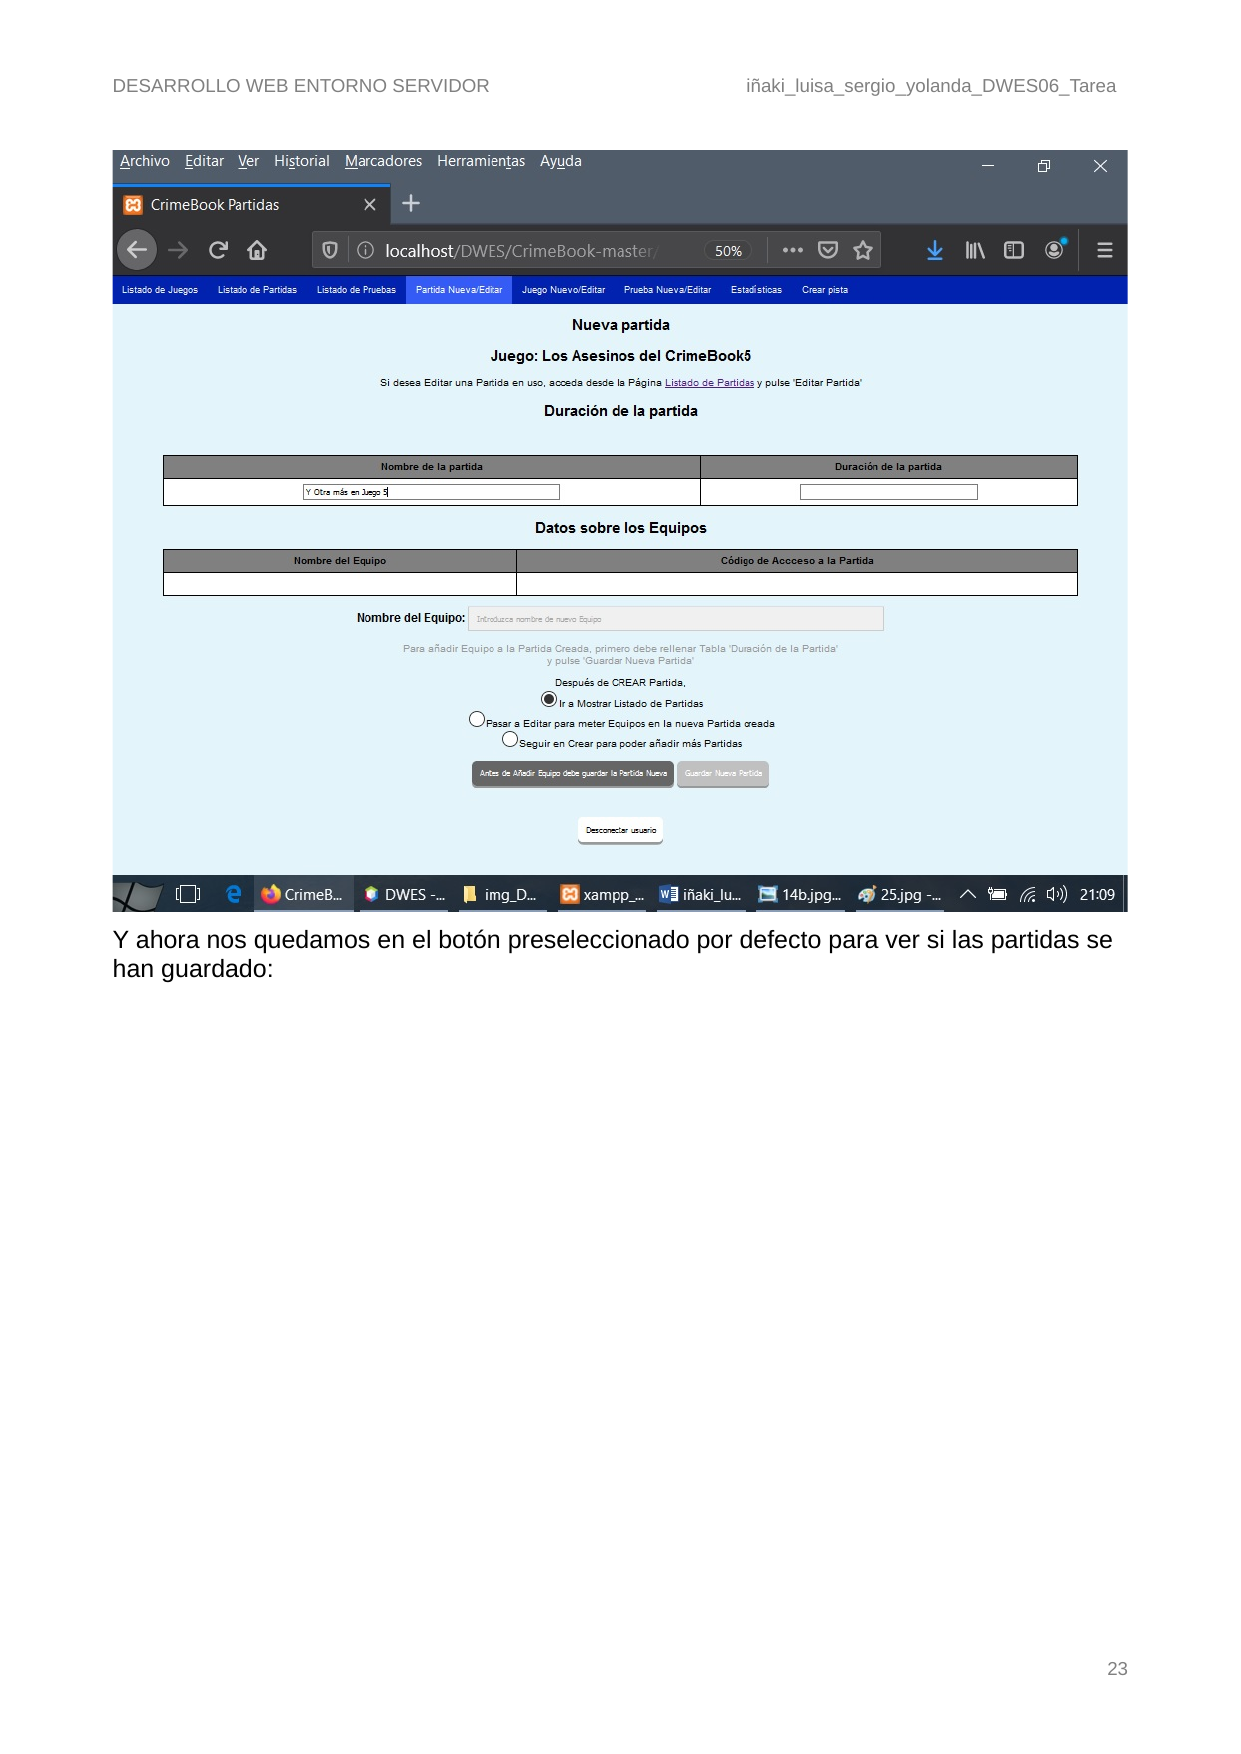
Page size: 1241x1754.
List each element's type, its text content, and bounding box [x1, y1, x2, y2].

picture [112, 150, 1128, 912]
text Y ahora nos quedamos en el botón preseleccionado por defecto para ver si las partidas se han guardado: [112, 925, 1128, 982]
